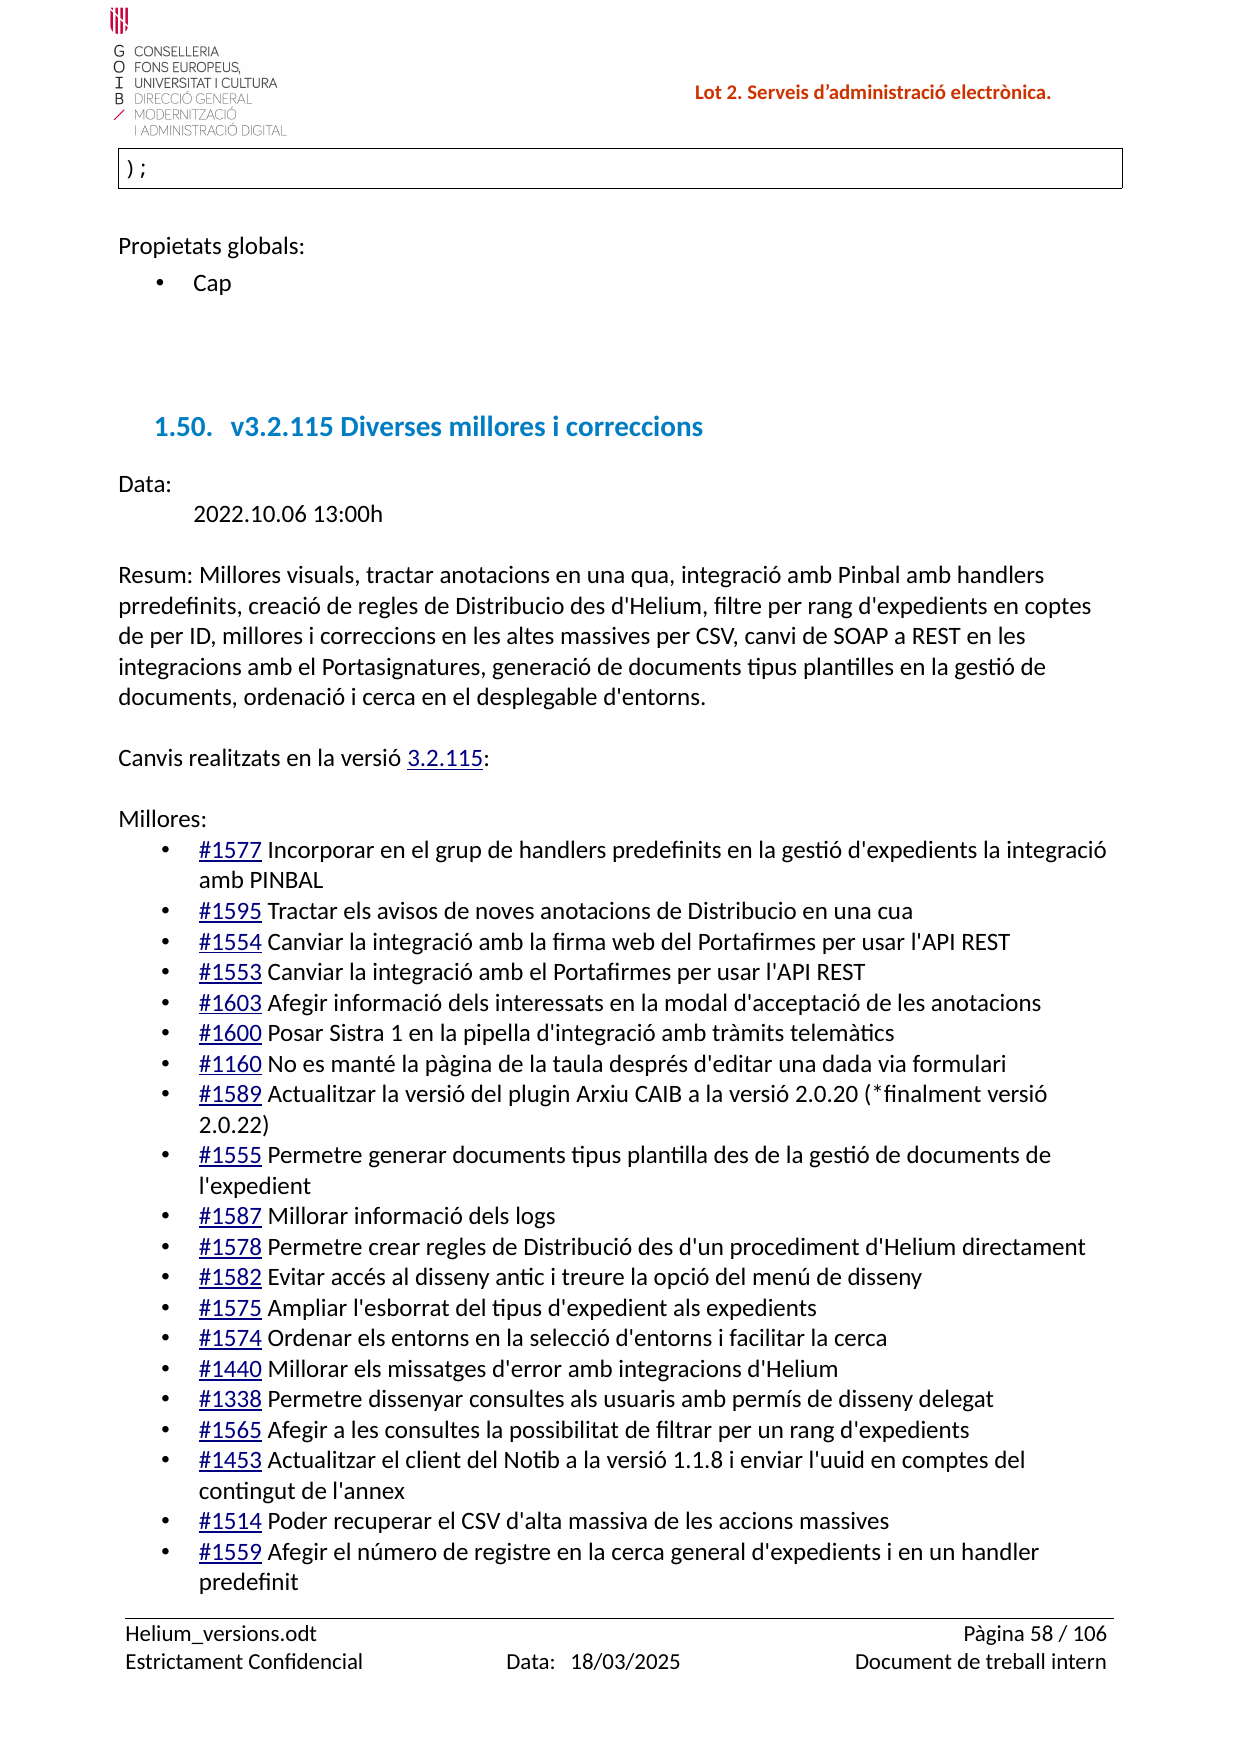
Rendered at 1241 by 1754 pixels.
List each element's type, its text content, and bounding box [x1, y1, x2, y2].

list #1582 Evitar accés al disseny antic i treure la opció del menú de disseny [161, 1261, 1122, 1292]
text Millores: [118, 803, 1122, 834]
list #1559 Afegir el número de registre en la cerca general d'expedients i en un handler predefinit [161, 1536, 1122, 1597]
list #1595 Tractar els avisos de noves anotacions de Distribucio en una cua [161, 895, 1122, 926]
subtitle v3.2.115 Diverses millores i correccions [153, 408, 1122, 444]
list #1440 Millorar els missatges d'error amb integracions d'Helium [161, 1353, 1122, 1383]
list #1577 Incorporar en el grup de handlers predefinits en la gestió d'expedients la integració amb PINBAL [161, 834, 1122, 895]
list #1453 Actualitzar el client del Notib a la versió 1.1.8 i enviar l'uuid en comptes del contingut de l'annex [161, 1444, 1122, 1506]
list #1554 Canviar la integració amb la firma web del Portafirmes per usar l'API REST [161, 926, 1122, 956]
text Resum: Millores visuals, tractar anotacions en una qua, integració amb Pinbal amb handlers prredefinits, creació de regles de Distribucio des d'Helium, filtre per rang d'expedients en coptes de per ID, millores i correccions en les altes massives per CSV, canvi de SOAP a REST en les integracions amb el Portasignatures, generació de documents tipus plantilles en la gestió de documents, ordenació i cerca en el desplegable d'entorns. [118, 559, 1122, 712]
table_header ); [119, 149, 1122, 188]
picture [100, 0, 297, 144]
list #1578 Permetre crear regles de Distribució des d'un procediment d'Helium directament [161, 1231, 1122, 1261]
list #1555 Permetre generar documents tipus plantilla des de la gestió de documents de l'expedient [161, 1139, 1122, 1200]
list #1514 Poder recuperar el CSV d'alta massiva de les accions massives [161, 1506, 1122, 1536]
list #1600 Posar Sistra 1 en la pipella d'integració amb tràmits telemàtics [161, 1017, 1122, 1048]
text Data: [118, 468, 1122, 498]
list Cap [156, 267, 1122, 297]
list #1553 Canviar la integració amb el Portafirmes per usar l'API REST [161, 956, 1122, 987]
list #1587 Millorar informació dels logs [161, 1200, 1122, 1231]
list #1574 Ordenar els entorns en la selecció d'entorns i facilitar la cerca [161, 1322, 1122, 1353]
list #1565 Afegir a les consultes la possibilitat de filtrar per un rang d'expedients [161, 1414, 1122, 1444]
text 2022.10.06 13:00h [118, 498, 1122, 529]
list #1160 No es manté la pàgina de la taula després d'editar una dada via formulari [161, 1048, 1122, 1078]
text Canvis realitzats en la versió 3.2.115: [118, 742, 1122, 773]
list #1575 Ampliar l'esborrat del tipus d'expedient als expedients [161, 1292, 1122, 1322]
list #1338 Permetre dissenyar consultes als usuaris amb permís de disseny delegat [161, 1383, 1122, 1414]
list #1603 Afegir informació dels interessats en la modal d'acceptació de les anotacions [161, 987, 1122, 1017]
text Propietats globals: [118, 230, 1122, 261]
list #1589 Actualitzar la versió del plugin Arxiu CAIB a la versió 2.0.20 (*finalment versió 2.0.22) [161, 1078, 1122, 1139]
